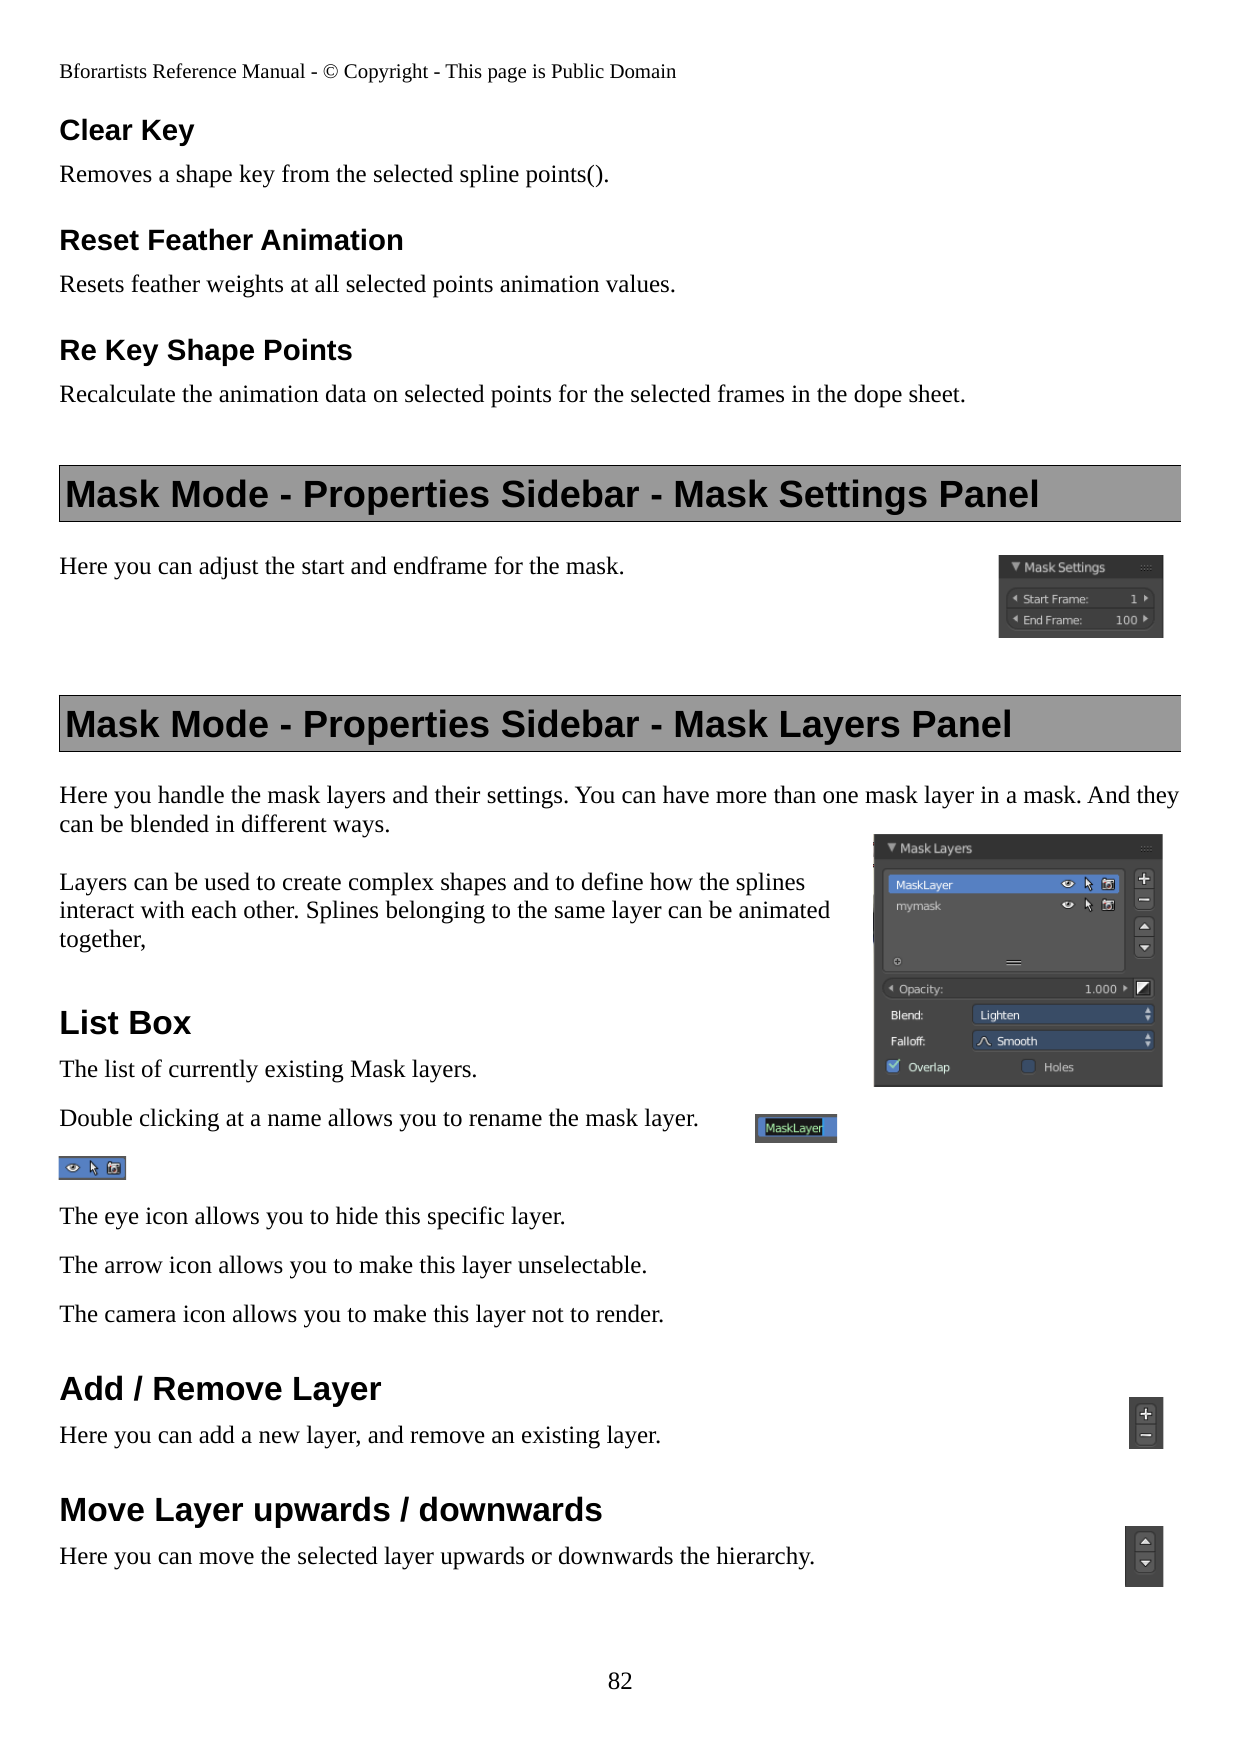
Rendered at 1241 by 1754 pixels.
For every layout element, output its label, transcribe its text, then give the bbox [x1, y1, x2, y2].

subtitle Reset Feather Animation [59, 222, 1181, 256]
text Removes a shape key from the selected spline points(). [59, 159, 1181, 188]
text Recalculate the animation data on selected points for the selected frames in the dope sheet. [59, 379, 1181, 407]
text The camera icon allows you to make this layer not to render. [59, 1299, 1181, 1328]
picture [998, 555, 1164, 638]
subtitle [1163, 1003, 1181, 1041]
picture [873, 834, 1163, 1087]
subtitle Add / Remove Layer [59, 1369, 1181, 1408]
picture [58, 1156, 127, 1180]
text Double clicking at a name allows you to rename the mask layer. [59, 1103, 1181, 1132]
subtitle List Box [59, 1003, 873, 1041]
text The eye icon allows you to hide this specific layer. [59, 1201, 1181, 1230]
text Resets feather weights at all selected points animation values. [59, 269, 1181, 297]
text Here you handle the mask layers and their settings. You can have more than one mask layer in a mask. And they can be blended in different ways. [59, 781, 1181, 838]
subtitle Move Layer upwards / downwards [59, 1490, 1181, 1529]
text The arrow icon allows you to make this layer unselectable. [59, 1250, 1181, 1279]
text Here you can adjust the start and endframe for the mask. [59, 551, 1181, 579]
table_header Mask Mode - Properties Sidebar - Mask Layers Panel [60, 696, 1181, 751]
picture [1125, 1526, 1164, 1587]
text The list of currently existing Mask layers. [59, 1054, 873, 1082]
table_header Mask Mode - Properties Sidebar - Mask Settings Panel [60, 466, 1181, 521]
picture [1129, 1397, 1164, 1449]
subtitle Re Key Shape Points [59, 332, 1181, 366]
text Here you can add a new layer, and remove an existing layer. [59, 1420, 1129, 1449]
list Layers can be used to create complex shapes and to define how the splines interact with each other. Splines belonging to the same layer can be animated together, [59, 867, 873, 953]
picture [755, 1114, 838, 1143]
subtitle Clear Key [59, 113, 1181, 146]
text Here you can move the selected layer upwards or downwards the hierarchy. [59, 1541, 1125, 1570]
